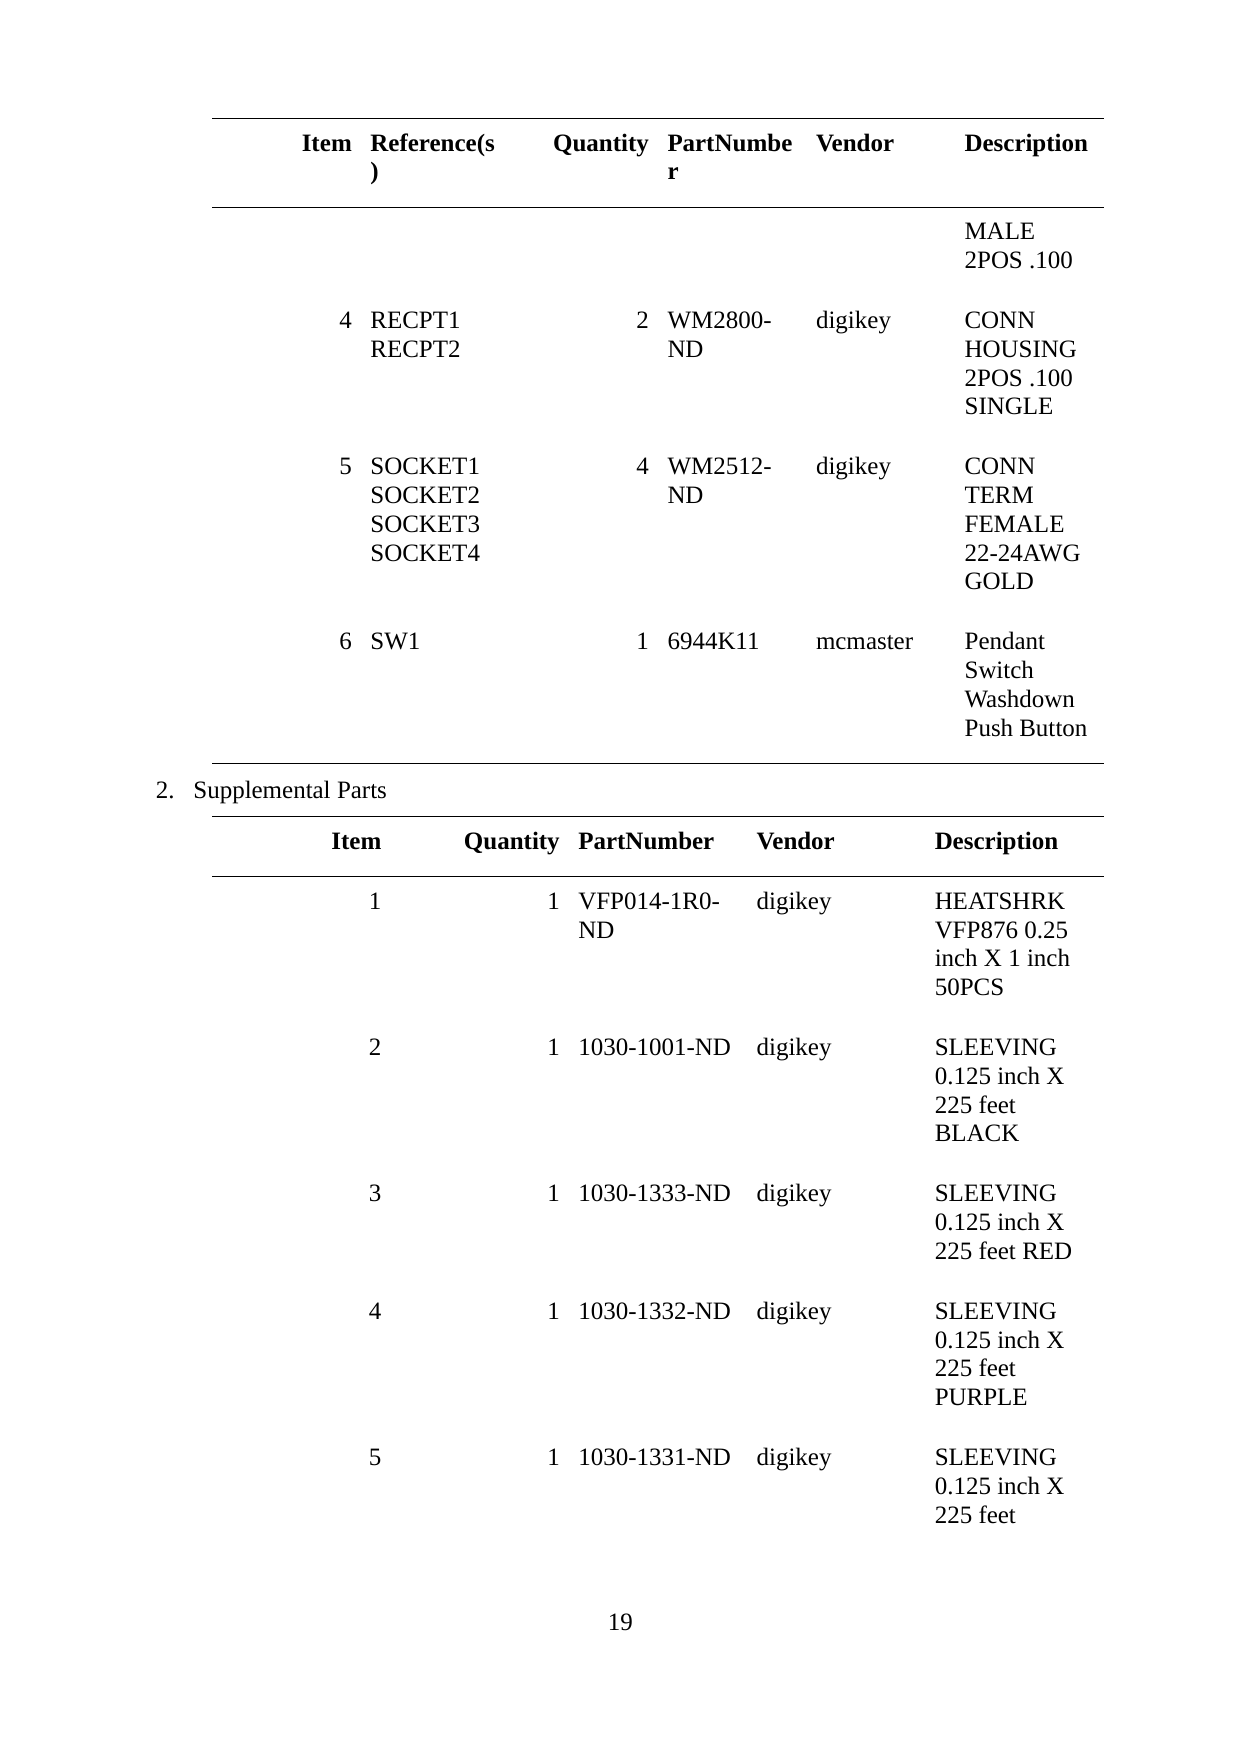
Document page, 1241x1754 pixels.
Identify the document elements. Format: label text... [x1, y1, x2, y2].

table_cell 1030-1331-ND [569, 1433, 747, 1538]
table_header Description [925, 817, 1103, 876]
table_cell 2 [509, 296, 658, 442]
table_cell 2 [212, 1023, 391, 1169]
table_header Vendor [747, 817, 925, 876]
table_cell SW1 [361, 617, 509, 763]
table_cell digikey [806, 296, 955, 442]
table_cell VFP014-1R0-ND [569, 877, 747, 1023]
table_cell CONN HOUSING 2POS .100 SINGLE [955, 296, 1103, 442]
table_cell 1 [391, 1287, 569, 1433]
table_cell 1030-1332-ND [569, 1287, 747, 1433]
table_cell SLEEVING 0.125 inch X 225 feet BLACK [925, 1023, 1103, 1169]
table_header Item [212, 119, 361, 207]
table_header Item [212, 817, 391, 876]
table_cell 1 [391, 877, 569, 1023]
table_cell 1030-1333-ND [569, 1169, 747, 1287]
table_cell WM2512-ND [658, 442, 806, 617]
table_cell digikey [747, 1433, 925, 1538]
table_cell CONN TERM FEMALE 22-24AWG GOLD [955, 442, 1103, 617]
table_header PartNumber [658, 119, 806, 207]
table_cell 6944K11 [658, 617, 806, 763]
table_cell 4 [212, 1287, 391, 1433]
table_header Vendor [806, 119, 955, 207]
table_cell 4 [509, 442, 658, 617]
table_cell SLEEVING 0.125 inch X 225 feet PURPLE [925, 1287, 1103, 1433]
table_cell MALE 2POS .100 [955, 208, 1103, 296]
table_header PartNumber [569, 817, 747, 876]
table_cell [509, 208, 658, 296]
table_cell Pendant Switch Washdown Push Button [955, 617, 1103, 763]
table_cell RECPT1 RECPT2 [361, 296, 509, 442]
table_cell 5 [212, 1433, 391, 1538]
table_cell [212, 208, 361, 296]
table_cell digikey [747, 1287, 925, 1433]
table_header Description [955, 119, 1103, 207]
table_cell 1 [509, 617, 658, 763]
table_cell digikey [747, 1169, 925, 1287]
table_cell [361, 208, 509, 296]
table_cell 1 [212, 877, 391, 1023]
list Supplemental Parts [156, 775, 1122, 804]
table_cell SLEEVING 0.125 inch X 225 feet RED [925, 1169, 1103, 1287]
table_cell 1 [391, 1169, 569, 1287]
table_cell digikey [747, 1023, 925, 1169]
table_header Quantity [391, 817, 569, 876]
table_cell mcmaster [806, 617, 955, 763]
table_cell 1030-1001-ND [569, 1023, 747, 1169]
table_cell 6 [212, 617, 361, 763]
table_cell WM2800-ND [658, 296, 806, 442]
table_cell SOCKET1 SOCKET2 SOCKET3 SOCKET4 [361, 442, 509, 617]
table_cell 4 [212, 296, 361, 442]
table_cell SLEEVING 0.125 inch X 225 feet [925, 1433, 1103, 1538]
table_cell HEATSHRK VFP876 0.25 inch X 1 inch 50PCS [925, 877, 1103, 1023]
table_cell [658, 208, 806, 296]
table_cell digikey [747, 877, 925, 1023]
table_cell 1 [391, 1433, 569, 1538]
table_cell 3 [212, 1169, 391, 1287]
table_header Quantity [509, 119, 658, 207]
table_cell 1 [391, 1023, 569, 1169]
table_cell digikey [806, 442, 955, 617]
table_cell 5 [212, 442, 361, 617]
table_cell [806, 208, 955, 296]
table_header Reference(s) [361, 119, 509, 207]
